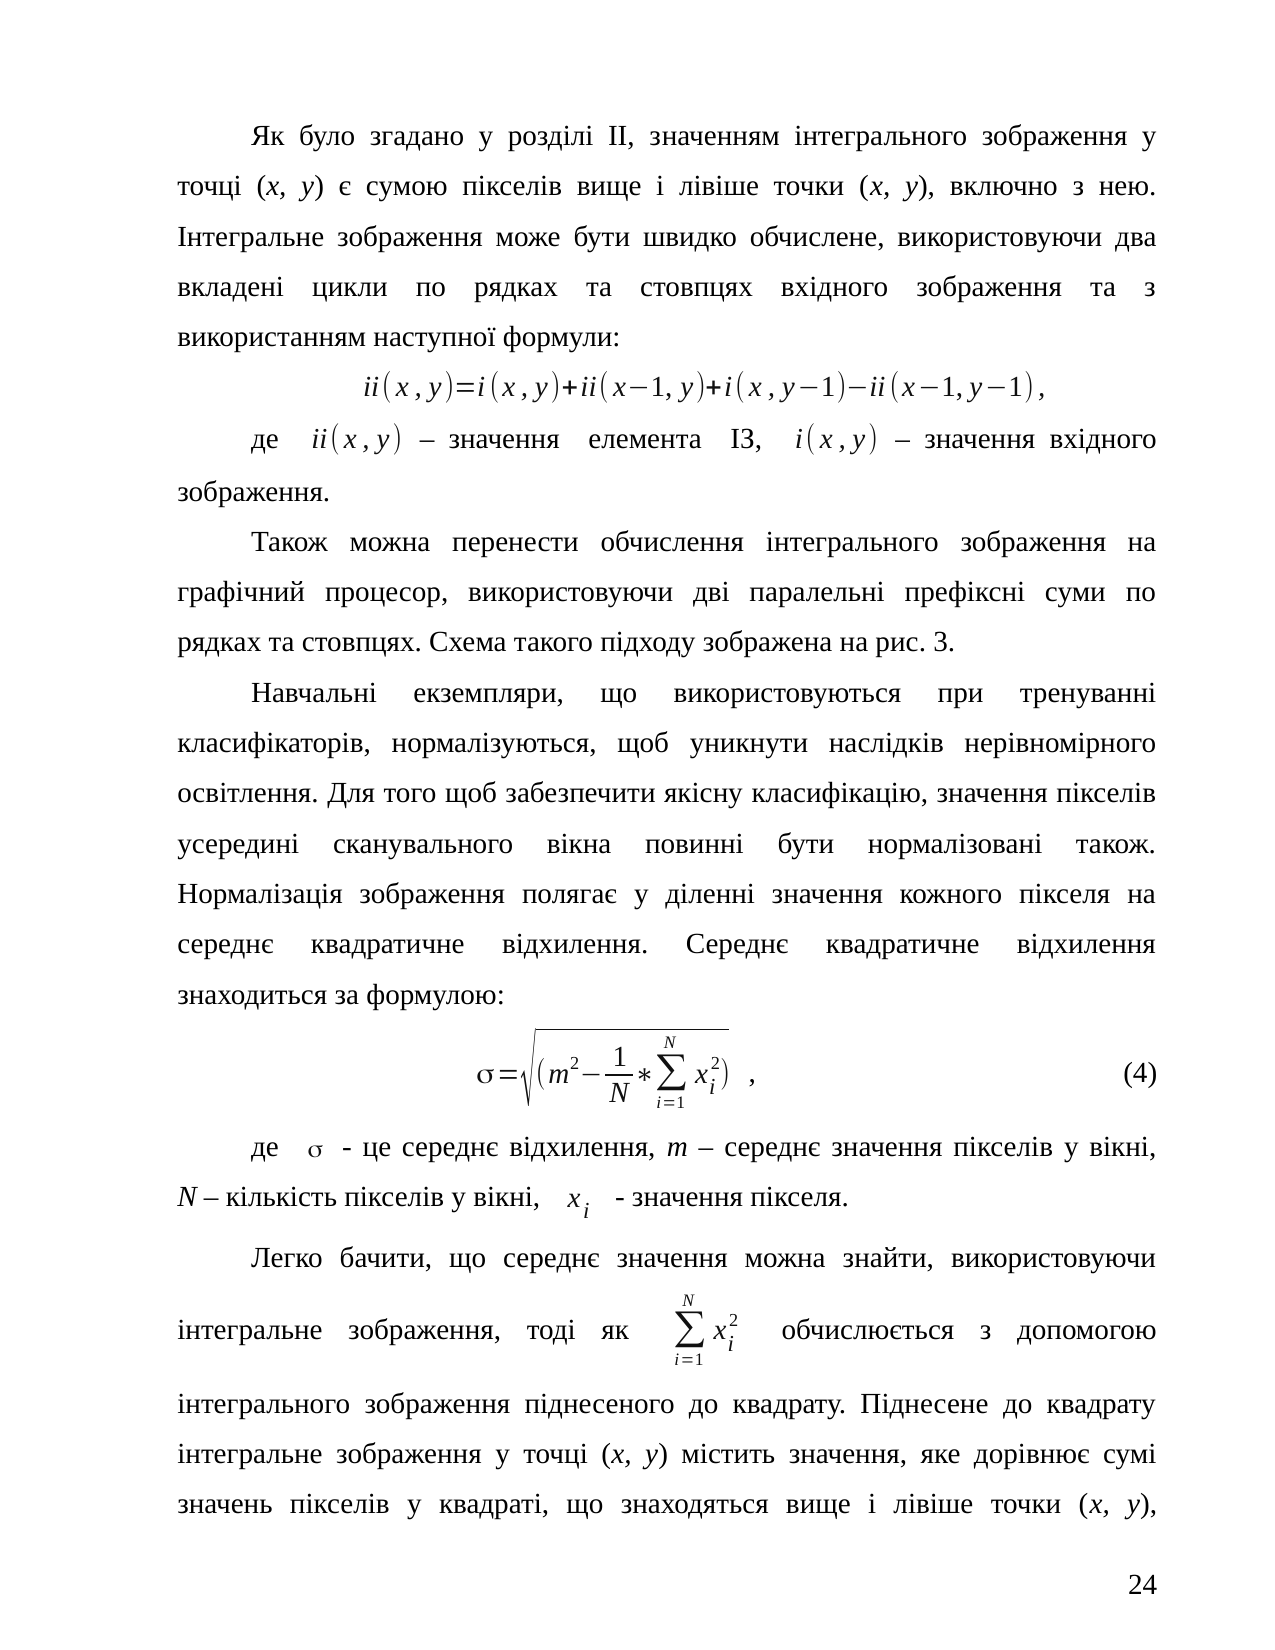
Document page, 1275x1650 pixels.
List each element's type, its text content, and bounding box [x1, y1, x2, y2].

text , (4) [177, 1027, 1157, 1112]
text Навчальні екземпляри, що використовуються при тренуванні класифікаторів, нормалізуються, щоб уникнути наслідків нерівномірного освітлення. Для того щоб забезпечити якісну класифікацію, значення пікселів усередині сканувального вікна повинні бути нормалізовані також. Нормалізація зображення полягає у діленні значення кожного пікселя на середнє квадратичне відхилення. Середнє квадратичне відхилення знаходиться за формулою: [177, 675, 1157, 1010]
text де - це середнє відхилення, m – середнє значення пікселів у вікні, N – кількість пікселів у вікні, - значення пікселя. [177, 1129, 1157, 1223]
text Легко бачити, що середнє значення можна знайти, використовуючи інтегральне зображення, тоді як обчислюється з допомогою інтегрального зображення піднесеного до квадрату. Піднесене до квадрату інтегральне зображення у точці (х, у) містить значення, яке дорівнює сумі значень пікселів у квадраті, що знаходяться вище і лівіше точки (х, у), [177, 1240, 1157, 1520]
text Як було згадано у розділі ІІ, значенням інтегрального зображення у точці (х, у) є сумою пікселів вище і лівіше точки (х, у), включно з нею. Інтегральне зображення може бути швидко обчислене, використовуючи два вкладені цикли по рядках та стовпцях вхідного зображення та з використанням наступної формули: [177, 118, 1157, 353]
text Також можна перенести обчислення інтегрального зображення на графічний процесор, використовуючи дві паралельні префіксні суми по рядках та стовпцях. Схема такого підходу зображена на рис. 3. [177, 524, 1157, 658]
text де – значення елемента ІЗ, – значення вхідного зображення. [177, 421, 1157, 507]
